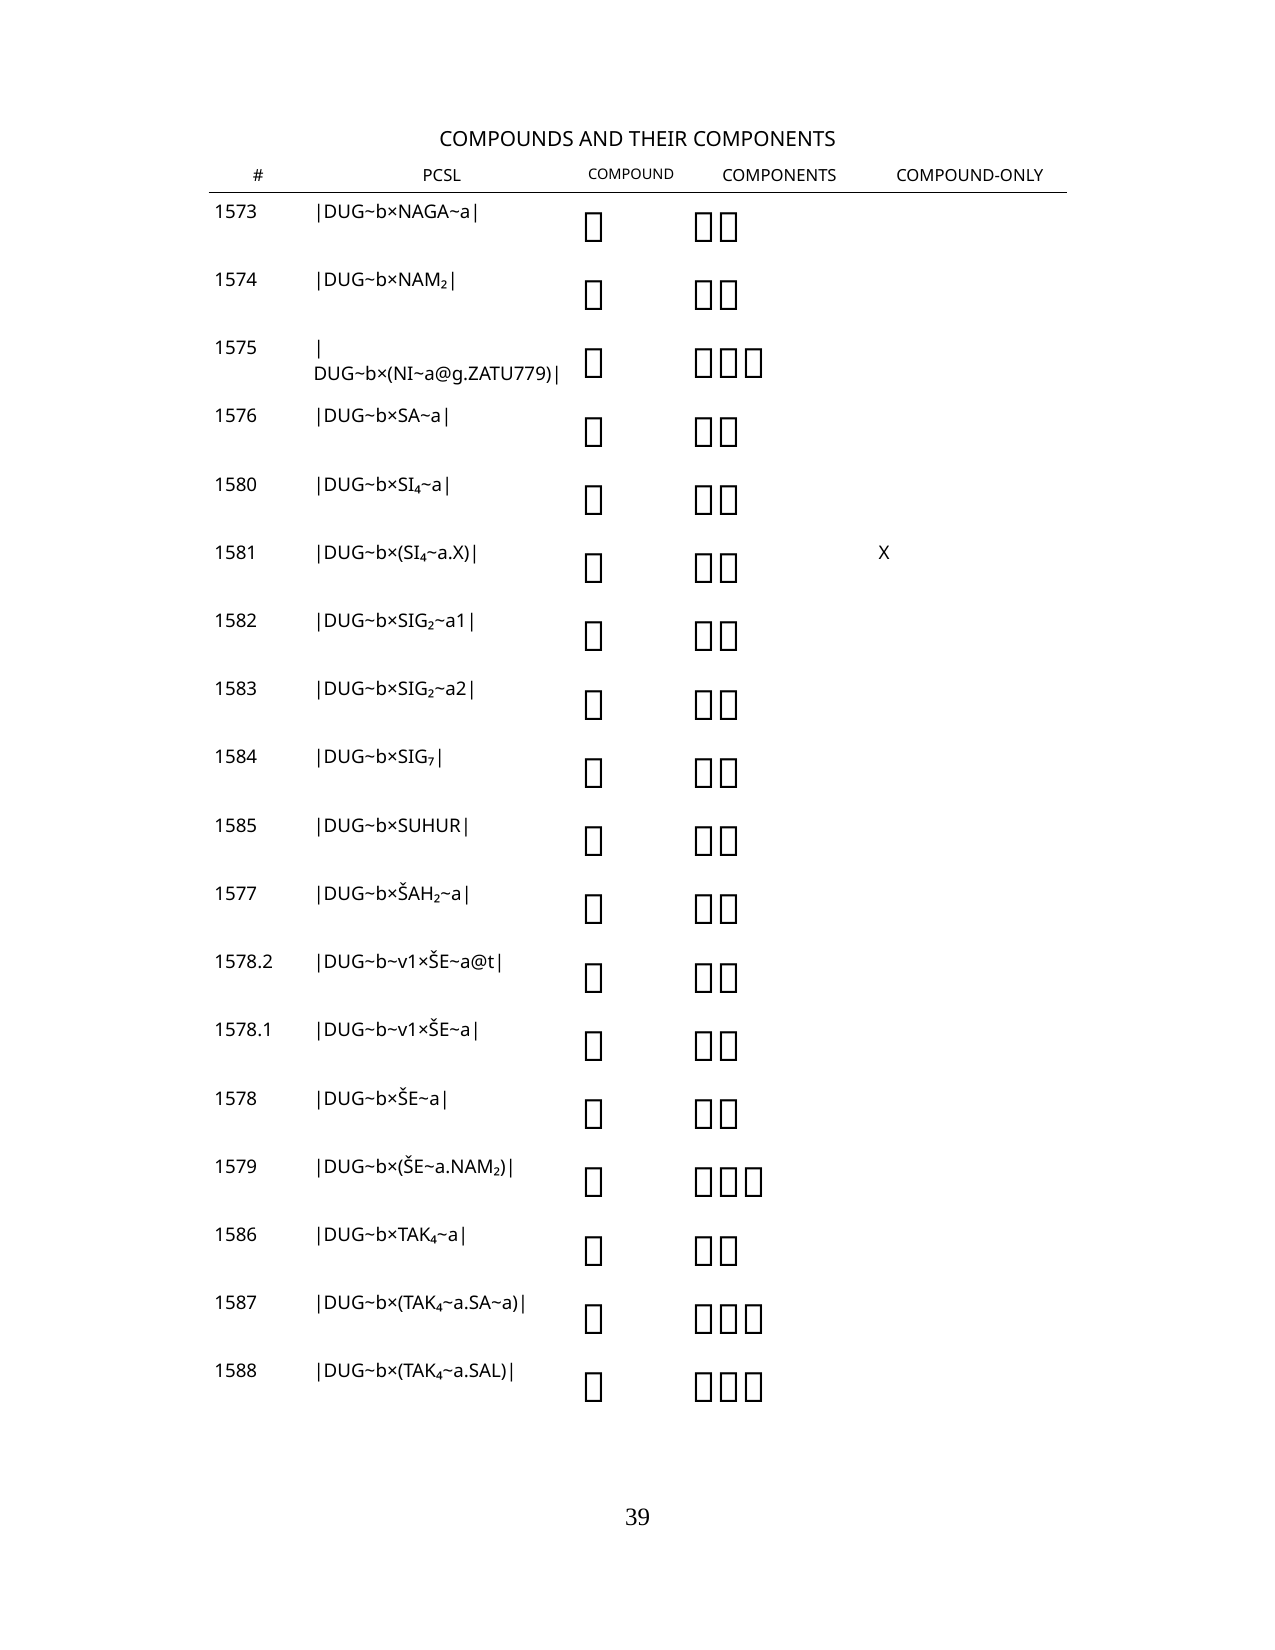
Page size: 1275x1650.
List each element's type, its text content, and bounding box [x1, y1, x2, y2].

table_cell [873, 397, 1067, 465]
table_cell 1581 [209, 533, 308, 602]
table_cell 𒞛𒩃 [686, 806, 872, 874]
table_cell 1578.1 [209, 1011, 308, 1079]
table_cell 1575 [209, 329, 308, 397]
table_cell [873, 1352, 1067, 1420]
table_cell 𒲦 [576, 329, 686, 397]
table_cell 𒲬 [576, 1148, 686, 1216]
table_cell [873, 1284, 1067, 1352]
table_cell 𒞛𒦪 [686, 397, 872, 465]
table_cell 1582 [209, 602, 308, 670]
table_cell |DUG~b×(TAK₄~a.SAL)| [308, 1352, 576, 1420]
table_cell 𒲴 [576, 1284, 686, 1352]
table_cell 1578 [209, 1079, 308, 1147]
table_cell 𒞛𒨟 [686, 670, 872, 738]
table_cell |DUG~b×(NI~a@g.ZATU779)| [308, 329, 576, 397]
table_cell COMPONENTS [686, 158, 872, 192]
table_cell 𒲧 [576, 397, 686, 465]
table_cell 𒲰 [576, 670, 686, 738]
table_cell COMPOUND-ONLY [873, 158, 1067, 192]
table_cell 1576 [209, 397, 308, 465]
table_cell |DUG~b×SI₄~a| [308, 465, 576, 533]
table_cell COMPOUND [576, 158, 686, 192]
table_header COMPOUNDS AND THEIR COMPONENTS [209, 118, 1067, 158]
table_cell 𒲮 [576, 533, 686, 602]
table_cell 𒲥 [576, 260, 686, 329]
table_cell |DUG~b×NAM₂| [308, 260, 576, 329]
table_cell 𒞛𒨞 [686, 602, 872, 670]
table_cell [873, 465, 1067, 533]
table_cell [873, 806, 1067, 874]
table_cell X [873, 533, 1067, 602]
table_cell 1584 [209, 738, 308, 806]
table_cell |DUG~b×ŠAH₂~a| [308, 875, 576, 943]
table_cell 1583 [209, 670, 308, 738]
table_cell 𒞛𒥁 [686, 193, 872, 260]
table_cell 𒲲 [576, 806, 686, 874]
table_cell 𒲱 [576, 738, 686, 806]
table_cell |DUG~b×SA~a| [308, 397, 576, 465]
table_cell [873, 670, 1067, 738]
table_cell 𒲯 [576, 602, 686, 670]
table_cell |DUG~b×(TAK₄~a.SA~a)| [308, 1284, 576, 1352]
table_cell 1585 [209, 806, 308, 874]
table_cell 𒞛𒩢 [686, 1216, 872, 1284]
table_cell [873, 1011, 1067, 1079]
table_cell 1588 [209, 1352, 308, 1420]
table_cell 1577 [209, 875, 308, 943]
table_cell 𒞛𒨕 [686, 465, 872, 533]
table_cell 𒲨 [576, 875, 686, 943]
table_cell 𒲪 [576, 1011, 686, 1079]
table_cell [873, 738, 1067, 806]
table_cell 𒲵 [576, 1352, 686, 1420]
table_cell 𒲫 [576, 943, 686, 1011]
table_cell |DUG~b×SUHUR| [308, 806, 576, 874]
table_cell |DUG~b×SIG₇| [308, 738, 576, 806]
table_cell PCSL [308, 158, 576, 192]
table_cell |DUG~b×SIG₂~a1| [308, 602, 576, 670]
table_cell 𒞛𒥍 [686, 260, 872, 329]
table_cell [873, 943, 1067, 1011]
table_cell 𒞛𒧍 [686, 875, 872, 943]
table_cell [873, 1216, 1067, 1284]
table_cell 1580 [209, 465, 308, 533]
table_cell [873, 1079, 1067, 1147]
table_cell 1579 [209, 1148, 308, 1216]
table_cell 𒞛𒨕 [686, 533, 872, 602]
table_cell 𒲭 [576, 465, 686, 533]
table_cell [873, 602, 1067, 670]
table_cell |DUG~b×ŠE~a| [308, 1079, 576, 1147]
table_cell |DUG~b×(ŠE~a.NAM₂)| [308, 1148, 576, 1216]
table_cell |DUG~b×TAK₄~a| [308, 1216, 576, 1284]
table_cell [873, 875, 1067, 943]
table_cell [873, 193, 1067, 260]
table_cell |DUG~b~v1×ŠE~a| [308, 1011, 576, 1079]
table_cell [873, 1148, 1067, 1216]
table_cell 1586 [209, 1216, 308, 1284]
table_cell 1574 [209, 260, 308, 329]
table_cell 𒞜𒧖 [686, 1011, 872, 1079]
table_cell [873, 260, 1067, 329]
table_cell |DUG~b×NAGA~a| [308, 193, 576, 260]
table_cell 𒞛𒥥𒯕 [686, 329, 872, 397]
table_cell |DUG~b×(SI₄~a.X)| [308, 533, 576, 602]
table_cell 𒞛𒨮 [686, 738, 872, 806]
table_cell 1573 [209, 193, 308, 260]
table_cell 𒲩 [576, 1079, 686, 1147]
table_cell |DUG~b~v1×ŠE~a@t| [308, 943, 576, 1011]
table_cell 𒲤 [576, 193, 686, 260]
table_cell 𒞜𒧗 [686, 943, 872, 1011]
table_cell # [209, 158, 308, 192]
table_cell 𒞛𒩢𒦳 [686, 1352, 872, 1420]
table_cell |DUG~b×SIG₂~a2| [308, 670, 576, 738]
table_cell 𒞛𒩢𒦪 [686, 1284, 872, 1352]
table_cell 𒞛𒧖 [686, 1079, 872, 1147]
table_cell 𒞛𒧖𒥍 [686, 1148, 872, 1216]
table_cell [873, 329, 1067, 397]
table_cell 1578.2 [209, 943, 308, 1011]
table_cell 𒲳 [576, 1216, 686, 1284]
table_cell 1587 [209, 1284, 308, 1352]
